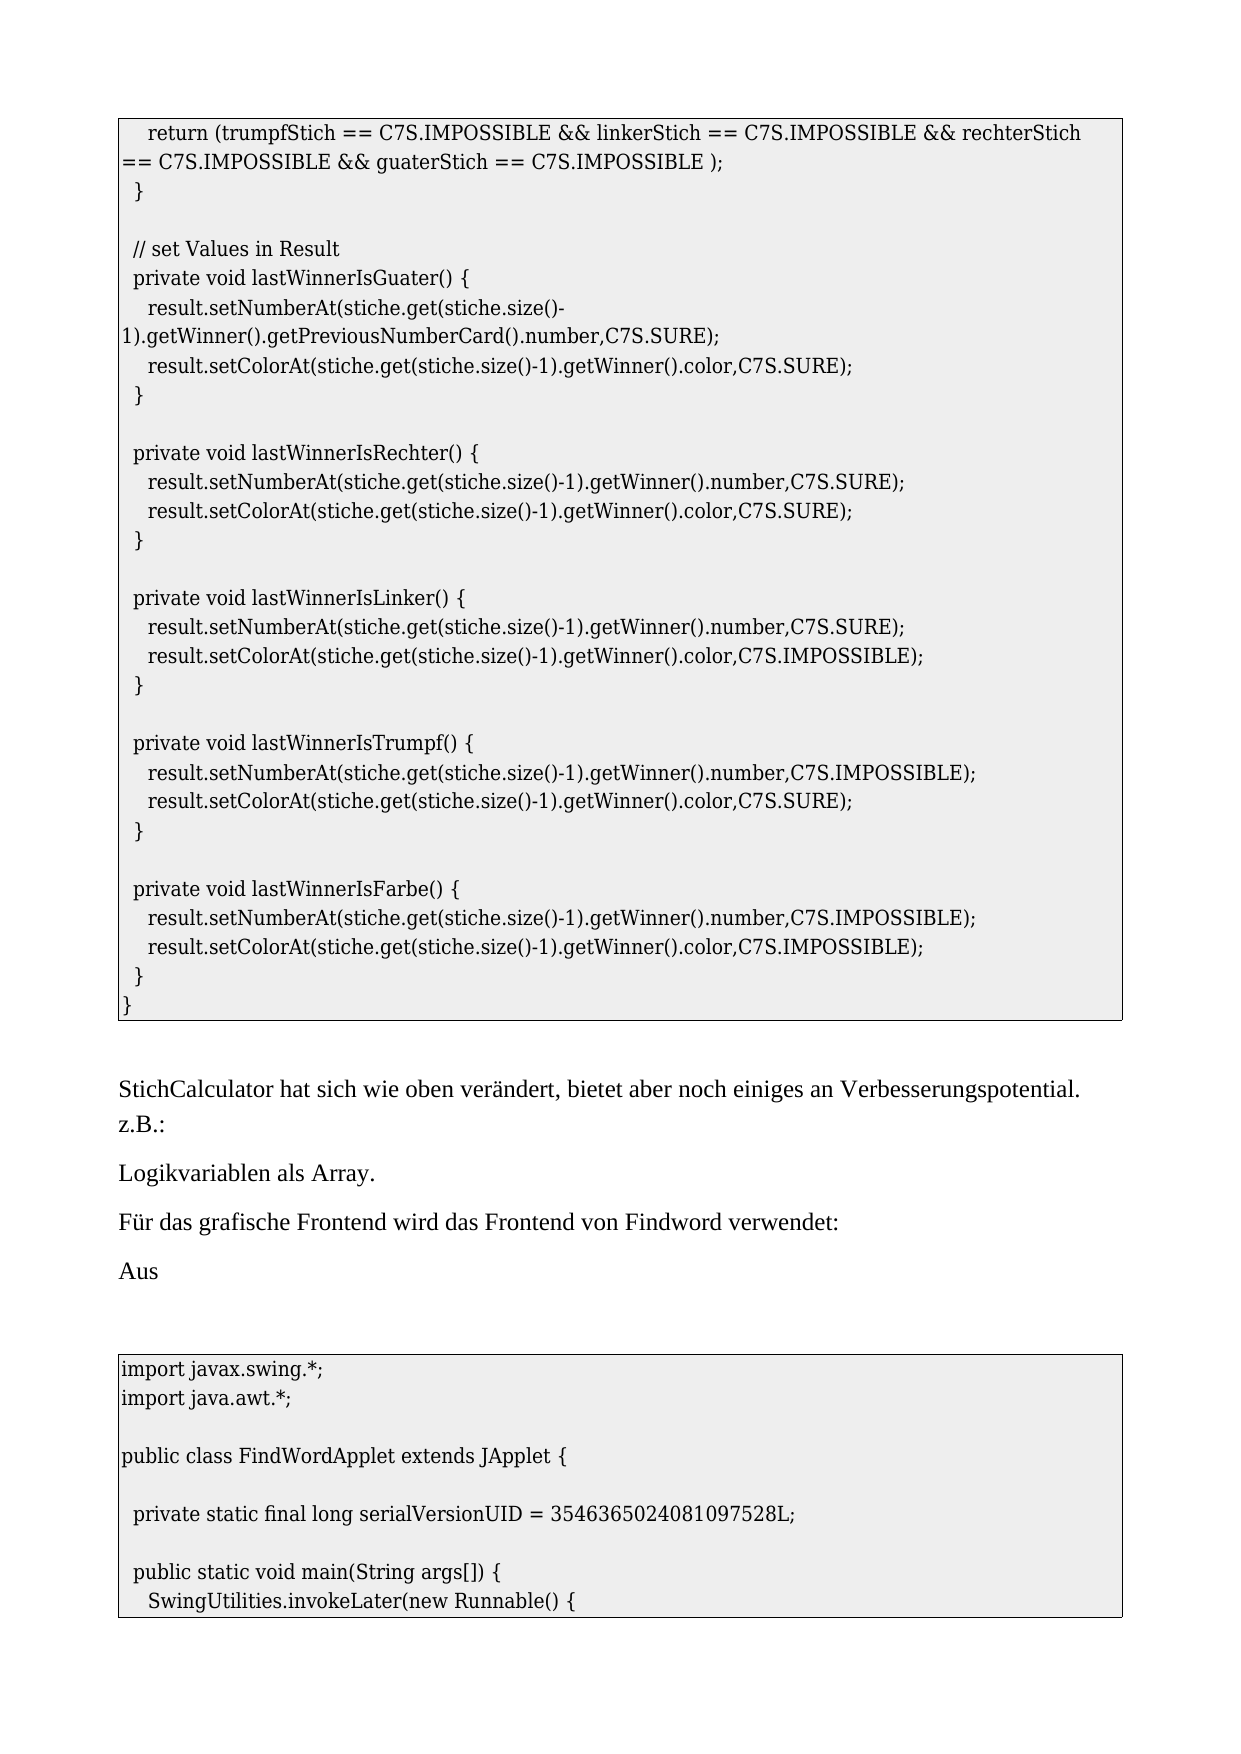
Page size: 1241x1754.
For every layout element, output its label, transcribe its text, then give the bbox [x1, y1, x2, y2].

text private void lastWinnerIsRechter() { [119, 438, 1122, 465]
text result.setNumberAt(stiche.get(stiche.size()-1).getWinner().getPreviousNumberCard().number,C7S.SURE); [119, 292, 1122, 349]
text private void lastWinnerIsFarbe() { [119, 874, 1122, 901]
text result.setNumberAt(stiche.get(stiche.size()-1).getWinner().number,C7S.IMPOSSIBLE); [119, 757, 1122, 785]
text } [119, 961, 1122, 988]
text result.setColorAt(stiche.get(stiche.size()-1).getWinner().color,C7S.IMPOSSIBLE); [119, 641, 1122, 668]
text result.setColorAt(stiche.get(stiche.size()-1).getWinner().color,C7S.IMPOSSIBLE); [119, 932, 1122, 959]
text private void lastWinnerIsGuater() { [119, 263, 1122, 291]
text private void lastWinnerIsLinker() { [119, 583, 1122, 610]
text } [119, 990, 1122, 1020]
text } [119, 176, 1122, 203]
text private static final long serialVersionUID = 3546365024081097528L; [119, 1499, 1122, 1527]
text SwingUtilities.invokeLater(new Runnable() { [119, 1586, 1122, 1617]
text import java.awt.*; [119, 1383, 1122, 1410]
text result.setNumberAt(stiche.get(stiche.size()-1).getWinner().number,C7S.IMPOSSIBLE); [119, 903, 1122, 930]
text import javax.swing.*; [119, 1355, 1122, 1381]
text Logikvariablen als Array. [118, 1158, 1122, 1186]
text return (trumpfStich == C7S.IMPOSSIBLE && linkerStich == C7S.IMPOSSIBLE && rechterStich == C7S.IMPOSSIBLE && guaterStich == C7S.IMPOSSIBLE ); [119, 119, 1122, 174]
text public class FindWordApplet extends JApplet { [119, 1441, 1122, 1468]
text result.setColorAt(stiche.get(stiche.size()-1).getWinner().color,C7S.SURE); [119, 787, 1122, 814]
text Für das grafische Frontend wird das Frontend von Findword verwendet: [118, 1207, 1122, 1236]
text } [119, 525, 1122, 552]
text } [119, 380, 1122, 407]
text result.setColorAt(stiche.get(stiche.size()-1).getWinner().color,C7S.SURE); [119, 351, 1122, 378]
text // set Values in Result [119, 234, 1122, 262]
text result.setNumberAt(stiche.get(stiche.size()-1).getWinner().number,C7S.SURE); [119, 612, 1122, 639]
text public static void main(String args[]) { [119, 1557, 1122, 1585]
text } [119, 816, 1122, 843]
text StichCalculator hat sich wie oben verändert, bietet aber noch einiges an Verbesserungspotential. z.B.: [118, 1074, 1122, 1137]
text result.setColorAt(stiche.get(stiche.size()-1).getWinner().color,C7S.SURE); [119, 496, 1122, 523]
text private void lastWinnerIsTrumpf() { [119, 728, 1122, 756]
text } [119, 670, 1122, 698]
text result.setNumberAt(stiche.get(stiche.size()-1).getWinner().number,C7S.SURE); [119, 467, 1122, 494]
text Aus [118, 1256, 1122, 1284]
